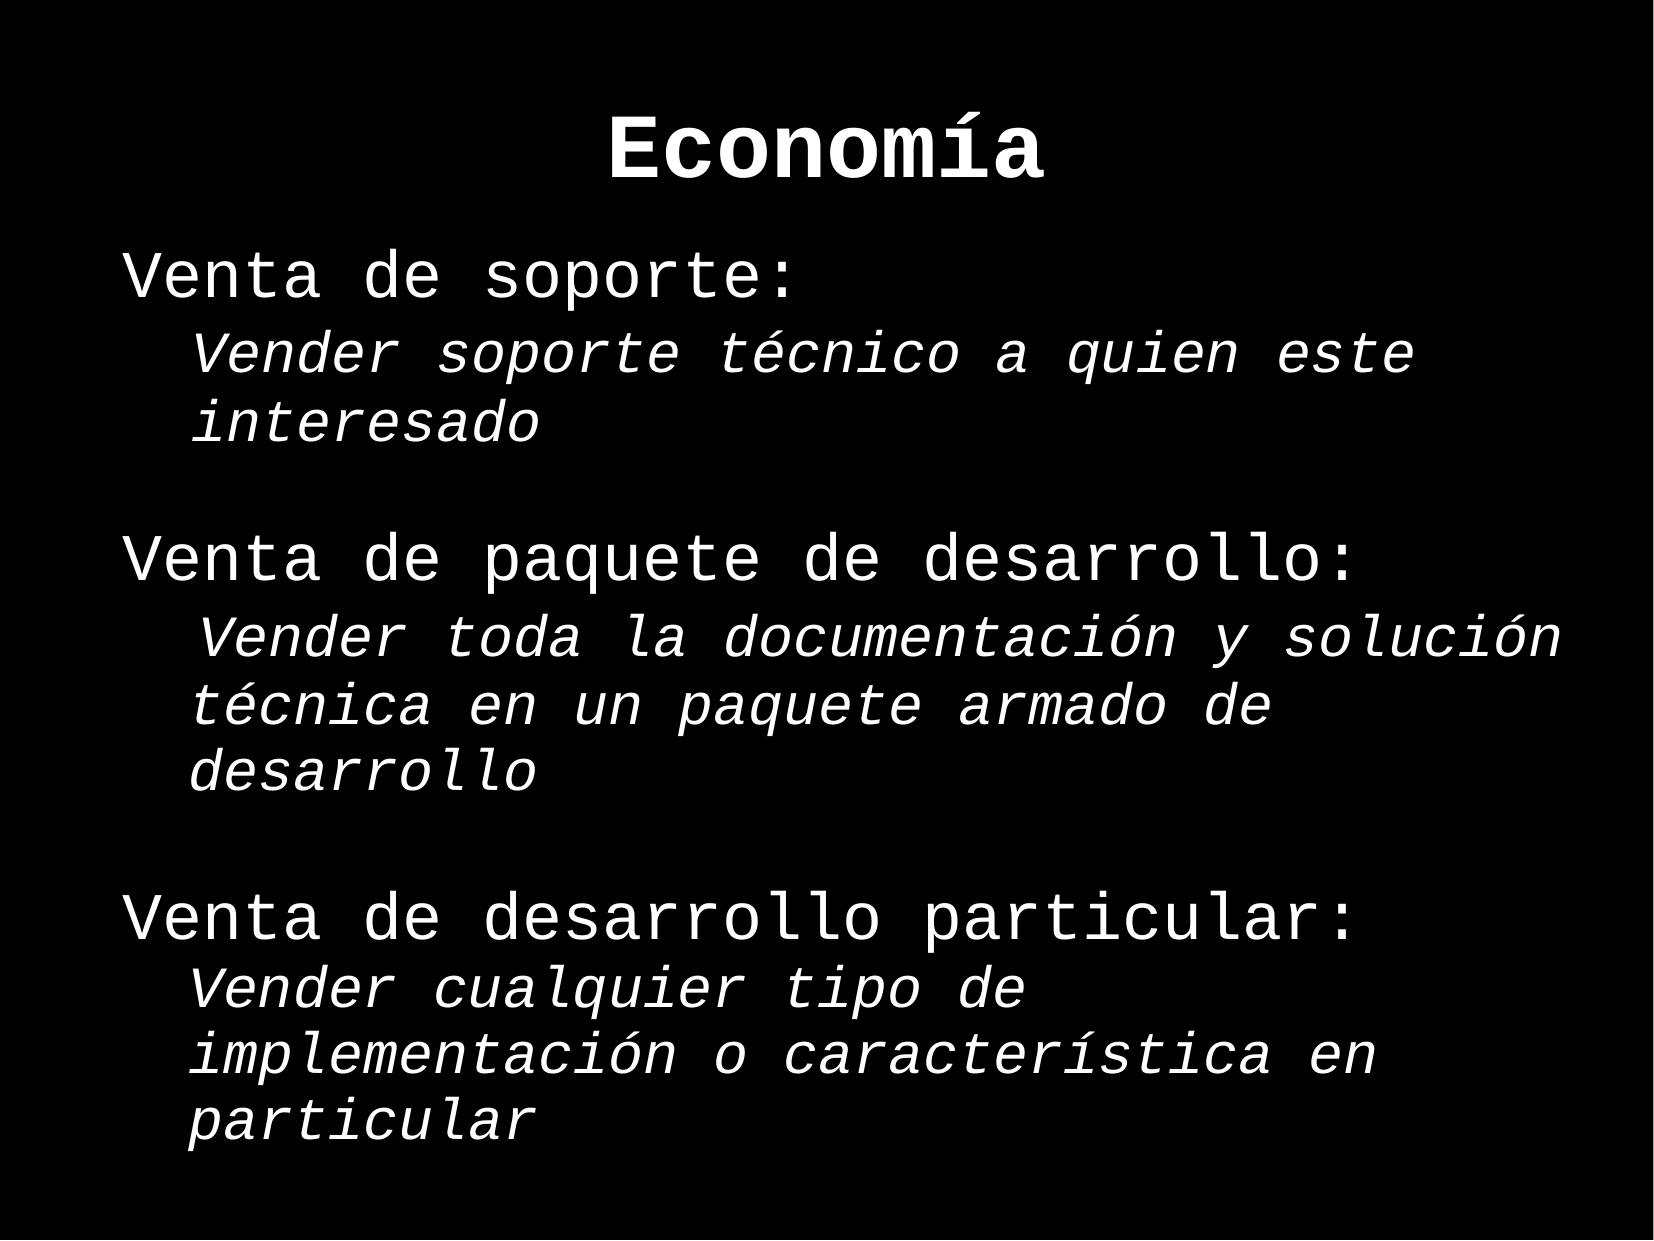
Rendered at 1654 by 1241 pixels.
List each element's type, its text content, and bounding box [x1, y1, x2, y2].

title Economía [82, 49, 1571, 241]
subtitle Venta de soporte: Vender soporte técnico a quien este interesado Venta de paquete de desarrollo: Vender toda la documentación y solución técnica en un paquete armado de desarrollo Venta de desarrollo particular: Vender cualquier tipo de implementación o característica en particular [82, 241, 1571, 1158]
